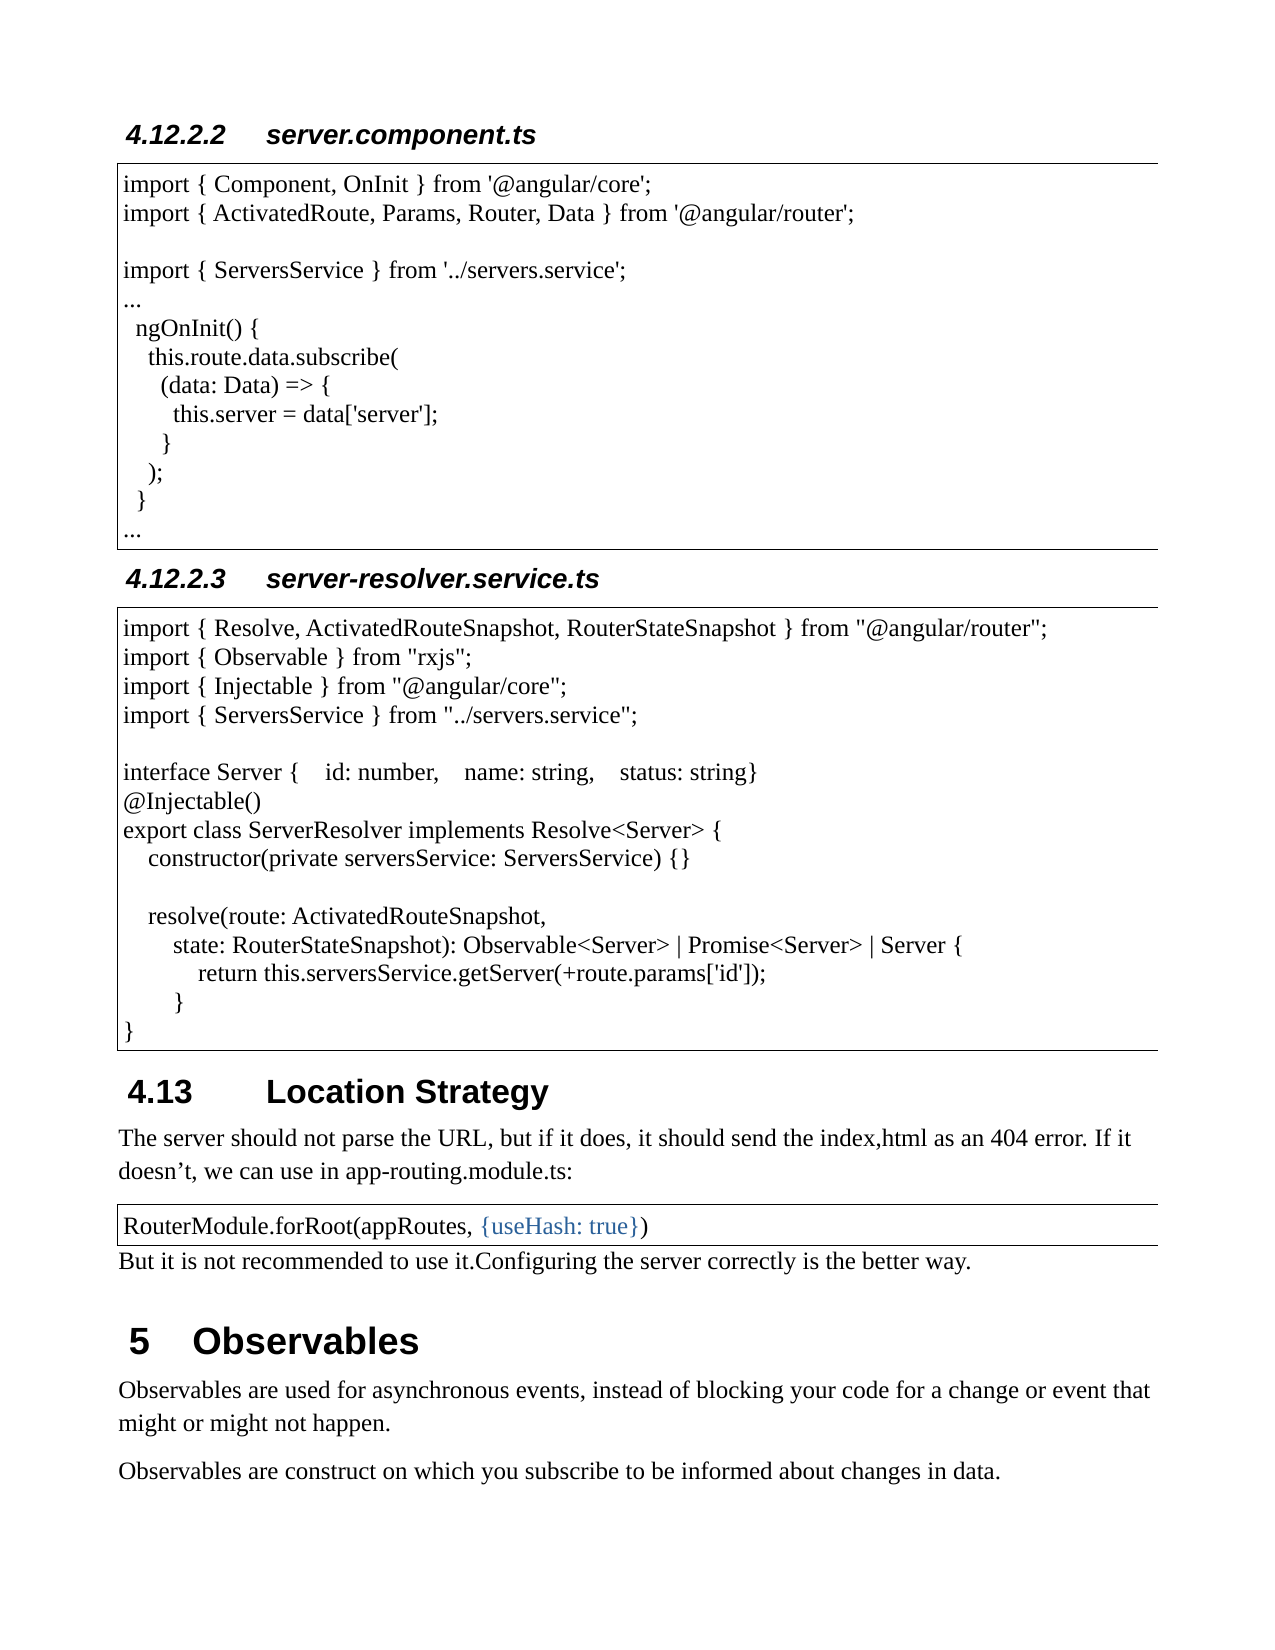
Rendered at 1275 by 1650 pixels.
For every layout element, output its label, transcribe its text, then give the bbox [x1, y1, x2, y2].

subtitle server.component.ts [118, 118, 1157, 150]
text But it is not recommended to use it.Configuring the server correctly is the better way. [118, 1246, 1157, 1275]
table_header import { Component, OnInit } from '@angular/core'; import { ActivatedRoute, Params, Router, Data } from '@angular/router'; import { ServersService } from '../servers.service'; ... ngOnInit() { this.route.data.subscribe( (data: Data) => { this.server = data['server']; } ); } ... [118, 164, 1158, 549]
subtitle Observables [118, 1319, 1157, 1363]
text Observables are used for asynchronous events, instead of blocking your code for a change or event that might or might not happen. [118, 1375, 1157, 1437]
subtitle server-resolver.service.ts [118, 562, 1157, 594]
table_header import { Resolve, ActivatedRouteSnapshot, RouterStateSnapshot } from "@angular/router"; import { Observable } from "rxjs"; import { Injectable } from "@angular/core"; import { ServersService } from "../servers.service"; interface Server { id: number, name: string, status: string} @Injectable() export class ServerResolver implements Resolve<Server> { constructor(private serversService: ServersService) {} resolve(route: ActivatedRouteSnapshot, state: RouterStateSnapshot): Observable<Server> | Promise<Server> | Server { return this.serversService.getServer(+route.params['id']); } } [118, 608, 1158, 1050]
subtitle Location Strategy [118, 1072, 1157, 1111]
text Observables are construct on which you subscribe to be informed about changes in data. [118, 1456, 1157, 1484]
text The server should not parse the URL, but if it does, it should send the index,html as an 404 error. If it doesn’t, we can use in app-routing.module.ts: [118, 1123, 1157, 1185]
table_header RouterModule.forRoot(appRoutes, {useHash: true}) [118, 1205, 1158, 1245]
